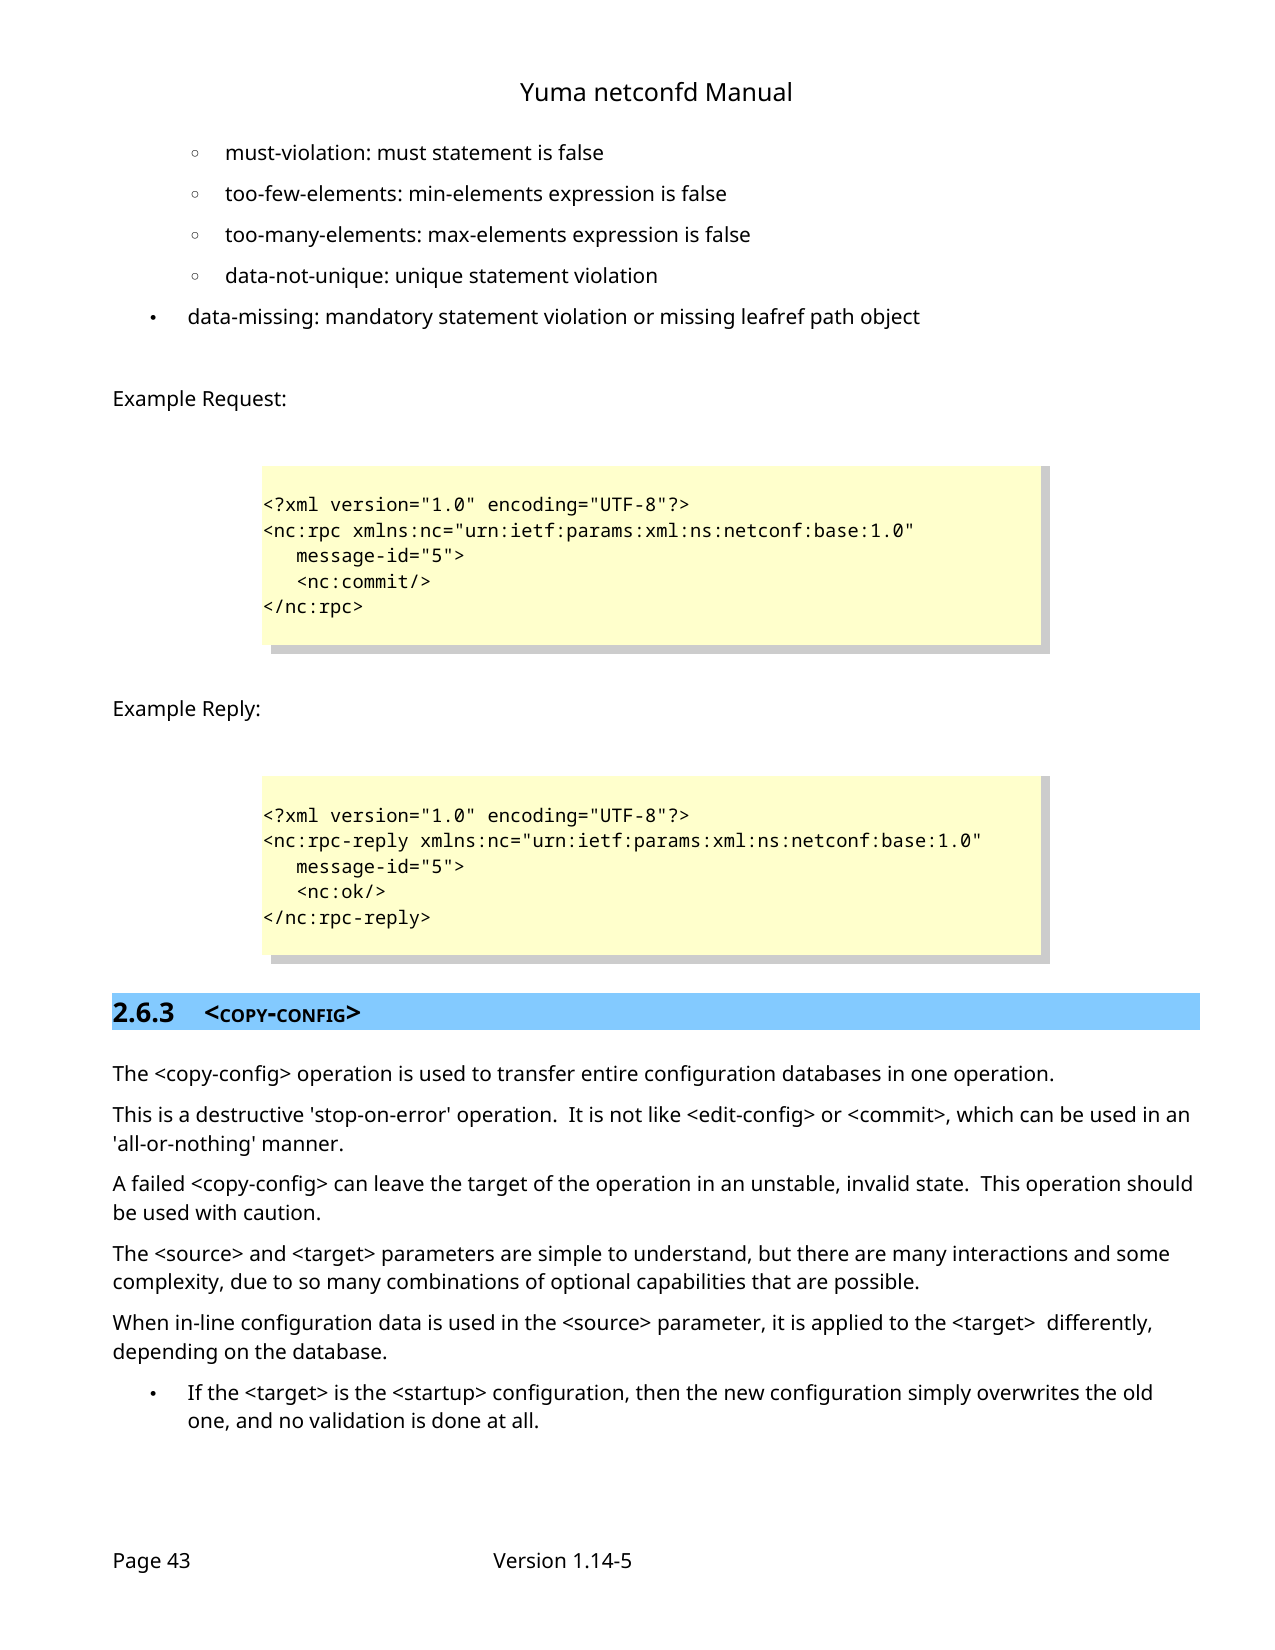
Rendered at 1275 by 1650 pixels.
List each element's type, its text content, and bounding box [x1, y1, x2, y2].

text </nc:rpc-reply> [262, 904, 1041, 929]
text A failed <copy-config> can leave the target of the operation in an unstable, invalid state. This operation should be used with caution. [112, 1169, 1200, 1226]
list data-not-unique: unique statement violation [187, 261, 1200, 290]
text When in-line configuration data is used in the <source> parameter, it is applied to the <target> differently, depending on the database. [112, 1308, 1200, 1365]
list must-violation: must statement is false [187, 138, 1200, 167]
text <?xml version="1.0" encoding="UTF-8"?> [262, 802, 1041, 827]
text The <source> and <target> parameters are simple to understand, but there are many interactions and some complexity, due to so many combinations of optional capabilities that are possible. [112, 1239, 1200, 1296]
list too-few-elements: min-elements expression is false [187, 179, 1200, 208]
list data-missing: mandatory statement violation or missing leafref path object [150, 302, 1200, 331]
text </nc:rpc> [262, 594, 1041, 619]
text The <copy-config> operation is used to transfer entire configuration databases in one operation. [112, 1059, 1200, 1088]
text <nc:ok/> [262, 878, 1041, 904]
text <nc:rpc xmlns:nc="urn:ietf:params:xml:ns:netconf:base:1.0" [262, 517, 1041, 543]
list too-many-elements: max-elements expression is false [187, 220, 1200, 249]
text <nc:rpc-reply xmlns:nc="urn:ietf:params:xml:ns:netconf:base:1.0" [262, 827, 1041, 853]
subtitle <copy-config> [112, 993, 1200, 1030]
list If the <target> is the <startup> configuration, then the new configuration simply overwrites the old one, and no validation is done at all. [150, 1378, 1200, 1434]
text message-id="5"> [262, 543, 1041, 568]
text Example Request: [112, 384, 1200, 413]
text <?xml version="1.0" encoding="UTF-8"?> [262, 492, 1041, 517]
text <nc:commit/> [262, 568, 1041, 594]
text Example Reply: [112, 694, 1200, 723]
text This is a destructive 'stop-on-error' operation. It is not like <edit-config> or <commit>, which can be used in an 'all-or-nothing' manner. [112, 1100, 1200, 1157]
text message-id="5"> [262, 853, 1041, 878]
